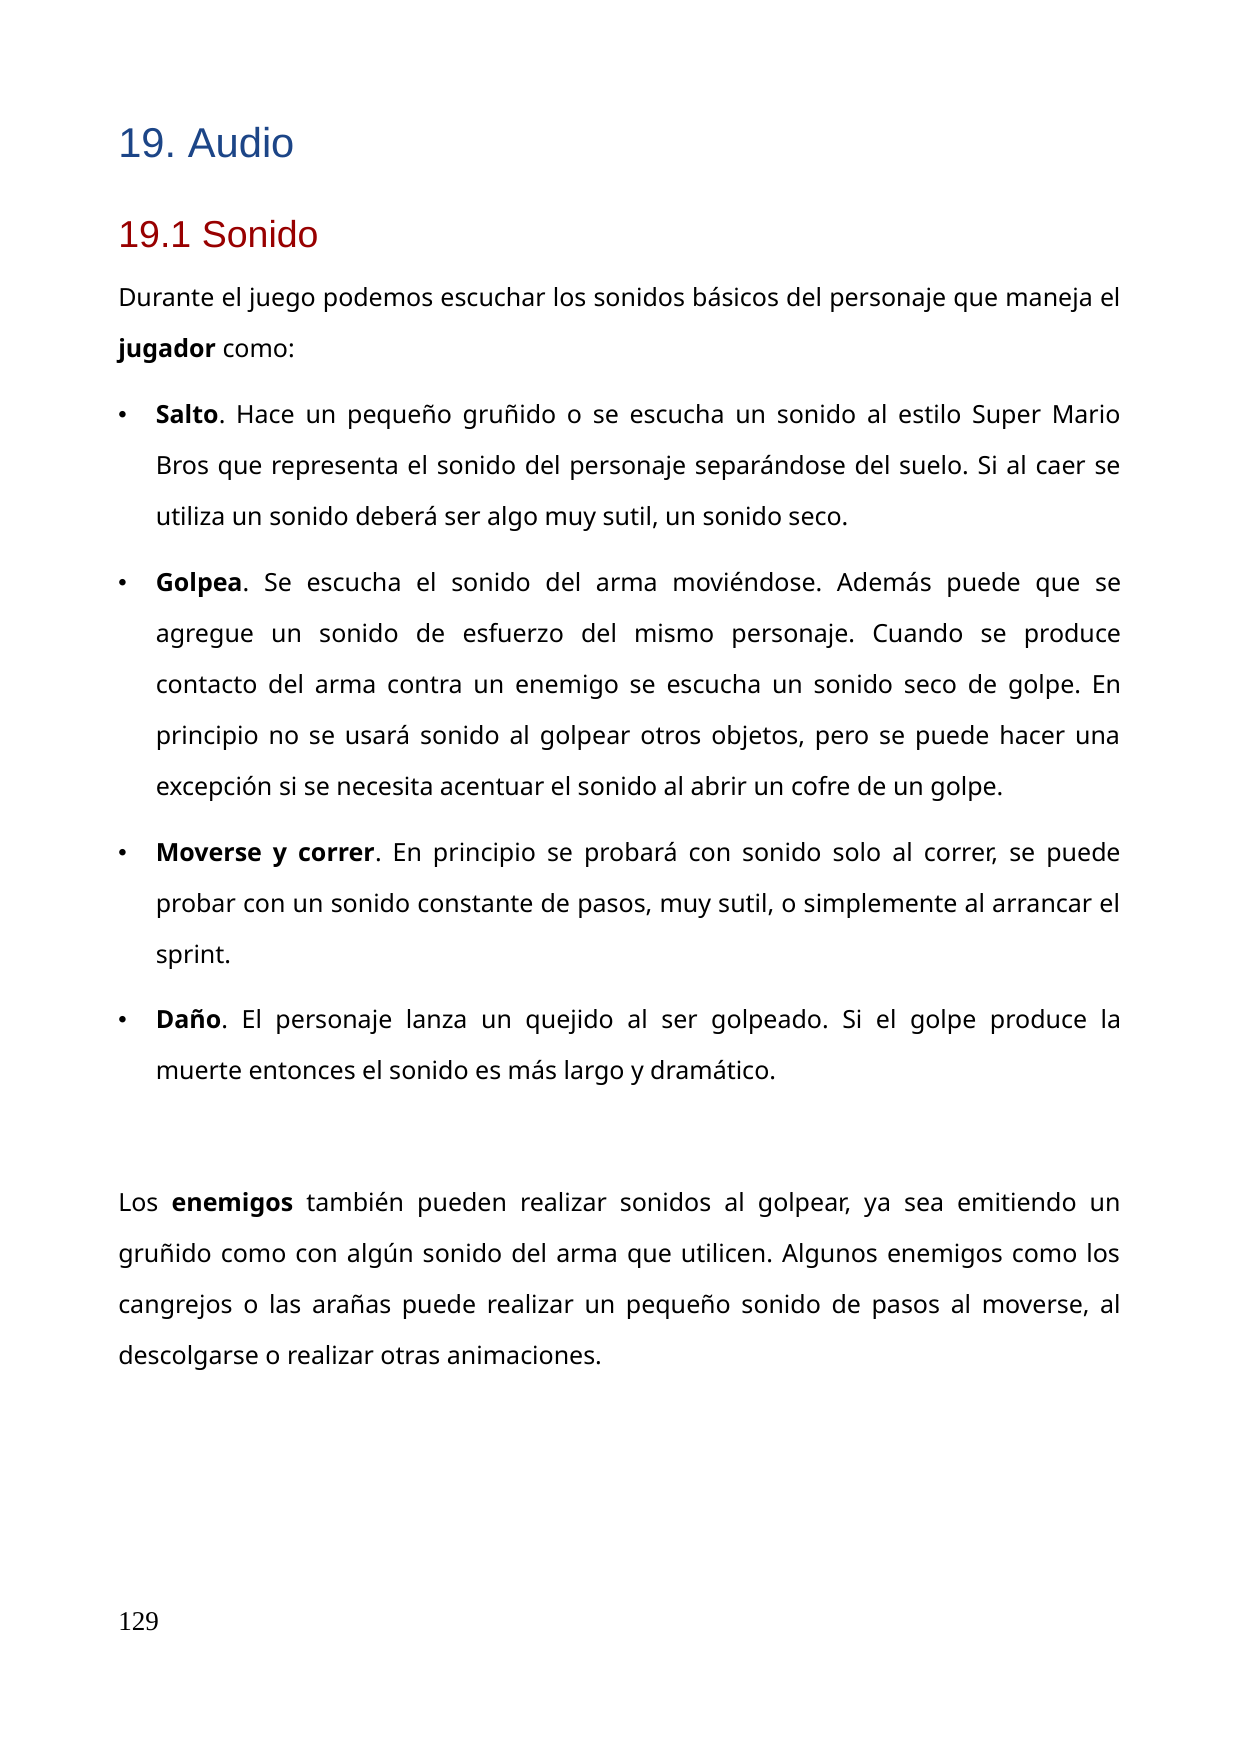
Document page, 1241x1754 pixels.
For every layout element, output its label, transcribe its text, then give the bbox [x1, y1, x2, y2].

subtitle Audio [118, 118, 1122, 166]
list Daño. El personaje lanza un quejido al ser golpeado. Si el golpe produce la muerte entonces el sonido es más largo y dramático. [118, 1002, 1122, 1087]
text Los enemigos también pueden realizar sonidos al golpear, ya sea emitiendo un gruñido como con algún sonido del arma que utilicen. Algunos enemigos como los cangrejos o las arañas puede realizar un pequeño sonido de pasos al moverse, al descolgarse o realizar otras animaciones. [118, 1184, 1122, 1371]
text Durante el juego podemos escuchar los sonidos básicos del personaje que maneja el jugador como: [118, 280, 1122, 365]
list Golpea. Se escucha el sonido del arma moviéndose. Además puede que se agregue un sonido de esfuerzo del mismo personaje. Cuando se produce contacto del arma contra un enemigo se escucha un sonido seco de golpe. En principio no se usará sonido al golpear otros objetos, pero se puede hacer una excepción si se necesita acentuar el sonido al abrir un cofre de un golpe. [118, 564, 1122, 803]
list Moverse y correr. En principio se probará con sonido solo al correr, se puede probar con un sonido constante de pasos, muy sutil, o simplemente al arrancar el sprint. [118, 834, 1122, 970]
list Salto. Hace un pequeño gruñido o se escucha un sonido al estilo Super Mario Bros que representa el sonido del personaje separándose del suelo. Si al caer se utiliza un sonido deberá ser algo muy sutil, un sonido seco. [118, 397, 1122, 533]
subtitle Sonido [118, 212, 1122, 255]
